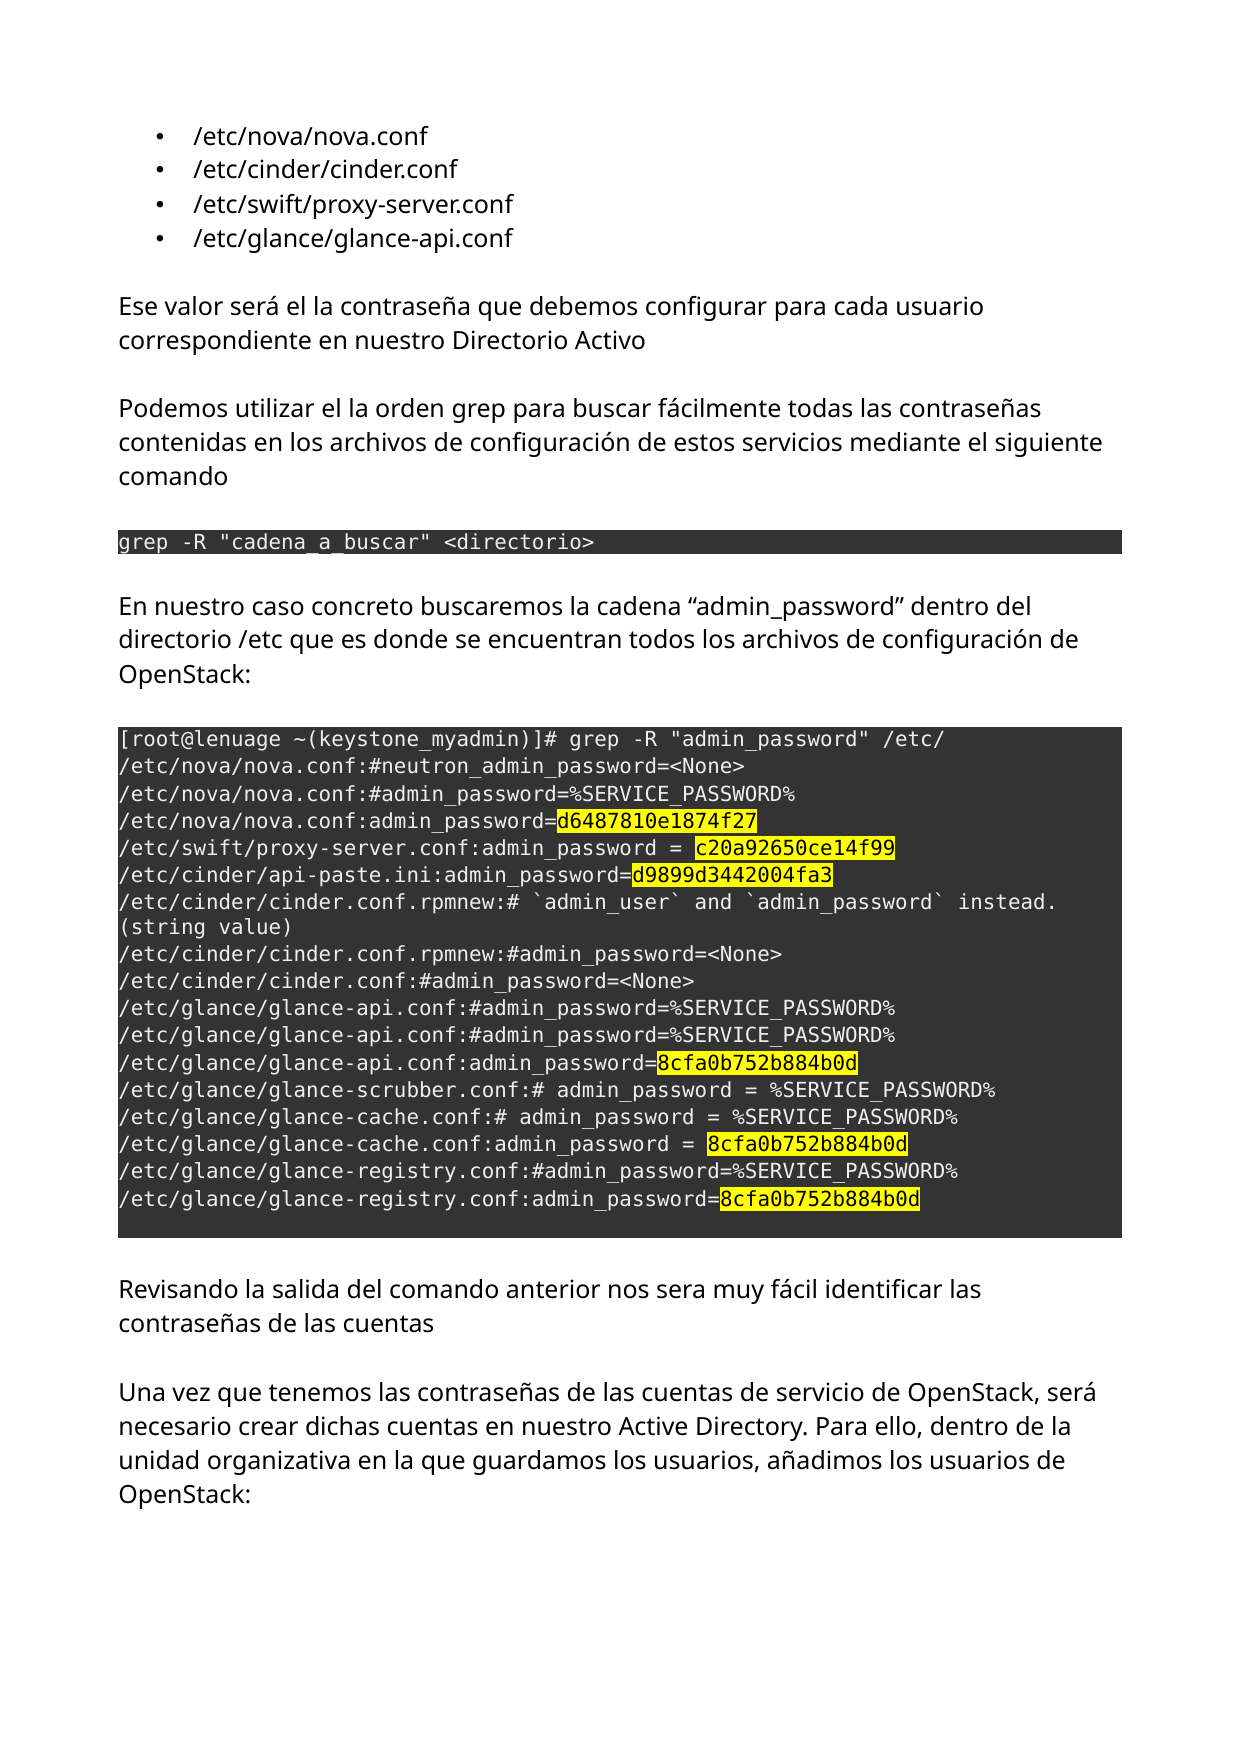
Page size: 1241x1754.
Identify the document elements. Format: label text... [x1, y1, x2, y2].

text /etc/nova/nova.conf:#neutron_admin_password=<None> [118, 754, 1122, 779]
text Revisando la salida del comando anterior nos sera muy fácil identificar las contraseñas de las cuentas [118, 1272, 1122, 1340]
text /etc/glance/glance-registry.conf:admin_password=8cfa0b752b884b0d [118, 1187, 1122, 1211]
text /etc/glance/glance-scrubber.conf:# admin_password = %SERVICE_PASSWORD% [118, 1078, 1122, 1102]
text Una vez que tenemos las contraseñas de las cuentas de servicio de OpenStack, será necesario crear dichas cuentas en nuestro Active Directory. Para ello, dentro de la unidad organizativa en la que guardamos los usuarios, añadimos los usuarios de OpenStack: [118, 1374, 1122, 1511]
text /etc/cinder/cinder.conf:#admin_password=<None> [118, 969, 1122, 993]
text [root@lenuage ~(keystone_myadmin)]# grep -R "admin_password" /etc/ [118, 727, 1122, 752]
text /etc/glance/glance-cache.conf:admin_password = 8cfa0b752b884b0d [118, 1132, 1122, 1156]
text /etc/glance/glance-api.conf:#admin_password=%SERVICE_PASSWORD% [118, 1023, 1122, 1048]
text grep -R "cadena_a_buscar" <directorio> [118, 530, 1122, 554]
text /etc/cinder/cinder.conf.rpmnew:#admin_password=<None> [118, 942, 1122, 966]
list /etc/cinder/cinder.conf [156, 152, 1122, 186]
text /etc/glance/glance-registry.conf:#admin_password=%SERVICE_PASSWORD% [118, 1159, 1122, 1184]
text /etc/nova/nova.conf:#admin_password=%SERVICE_PASSWORD% [118, 782, 1122, 806]
list /etc/swift/proxy-server.conf [156, 186, 1122, 220]
list /etc/nova/nova.conf [156, 118, 1122, 152]
text /etc/glance/glance-api.conf:#admin_password=%SERVICE_PASSWORD% [118, 996, 1122, 1021]
text /etc/cinder/cinder.conf.rpmnew:# `admin_user` and `admin_password` instead. (string value) [118, 890, 1122, 939]
text /etc/glance/glance-api.conf:admin_password=8cfa0b752b884b0d [118, 1051, 1122, 1075]
text Ese valor será el la contraseña que debemos configurar para cada usuario correspondiente en nuestro Directorio Activo [118, 288, 1122, 357]
text En nuestro caso concreto buscaremos la cadena “admin_password” dentro del directorio /etc que es donde se encuentran todos los archivos de configuración de OpenStack: [118, 588, 1122, 690]
text Podemos utilizar el la orden grep para buscar fácilmente todas las contraseñas contenidas en los archivos de configuración de estos servicios mediante el siguiente comando [118, 391, 1122, 493]
text /etc/swift/proxy-server.conf:admin_password = c20a92650ce14f99 [118, 836, 1122, 860]
text /etc/nova/nova.conf:admin_password=d6487810e1874f27 [118, 809, 1122, 833]
text /etc/cinder/api-paste.ini:admin_password=d9899d3442004fa3 [118, 863, 1122, 887]
list /etc/glance/glance-api.conf [156, 220, 1122, 254]
text /etc/glance/glance-cache.conf:# admin_password = %SERVICE_PASSWORD% [118, 1105, 1122, 1129]
